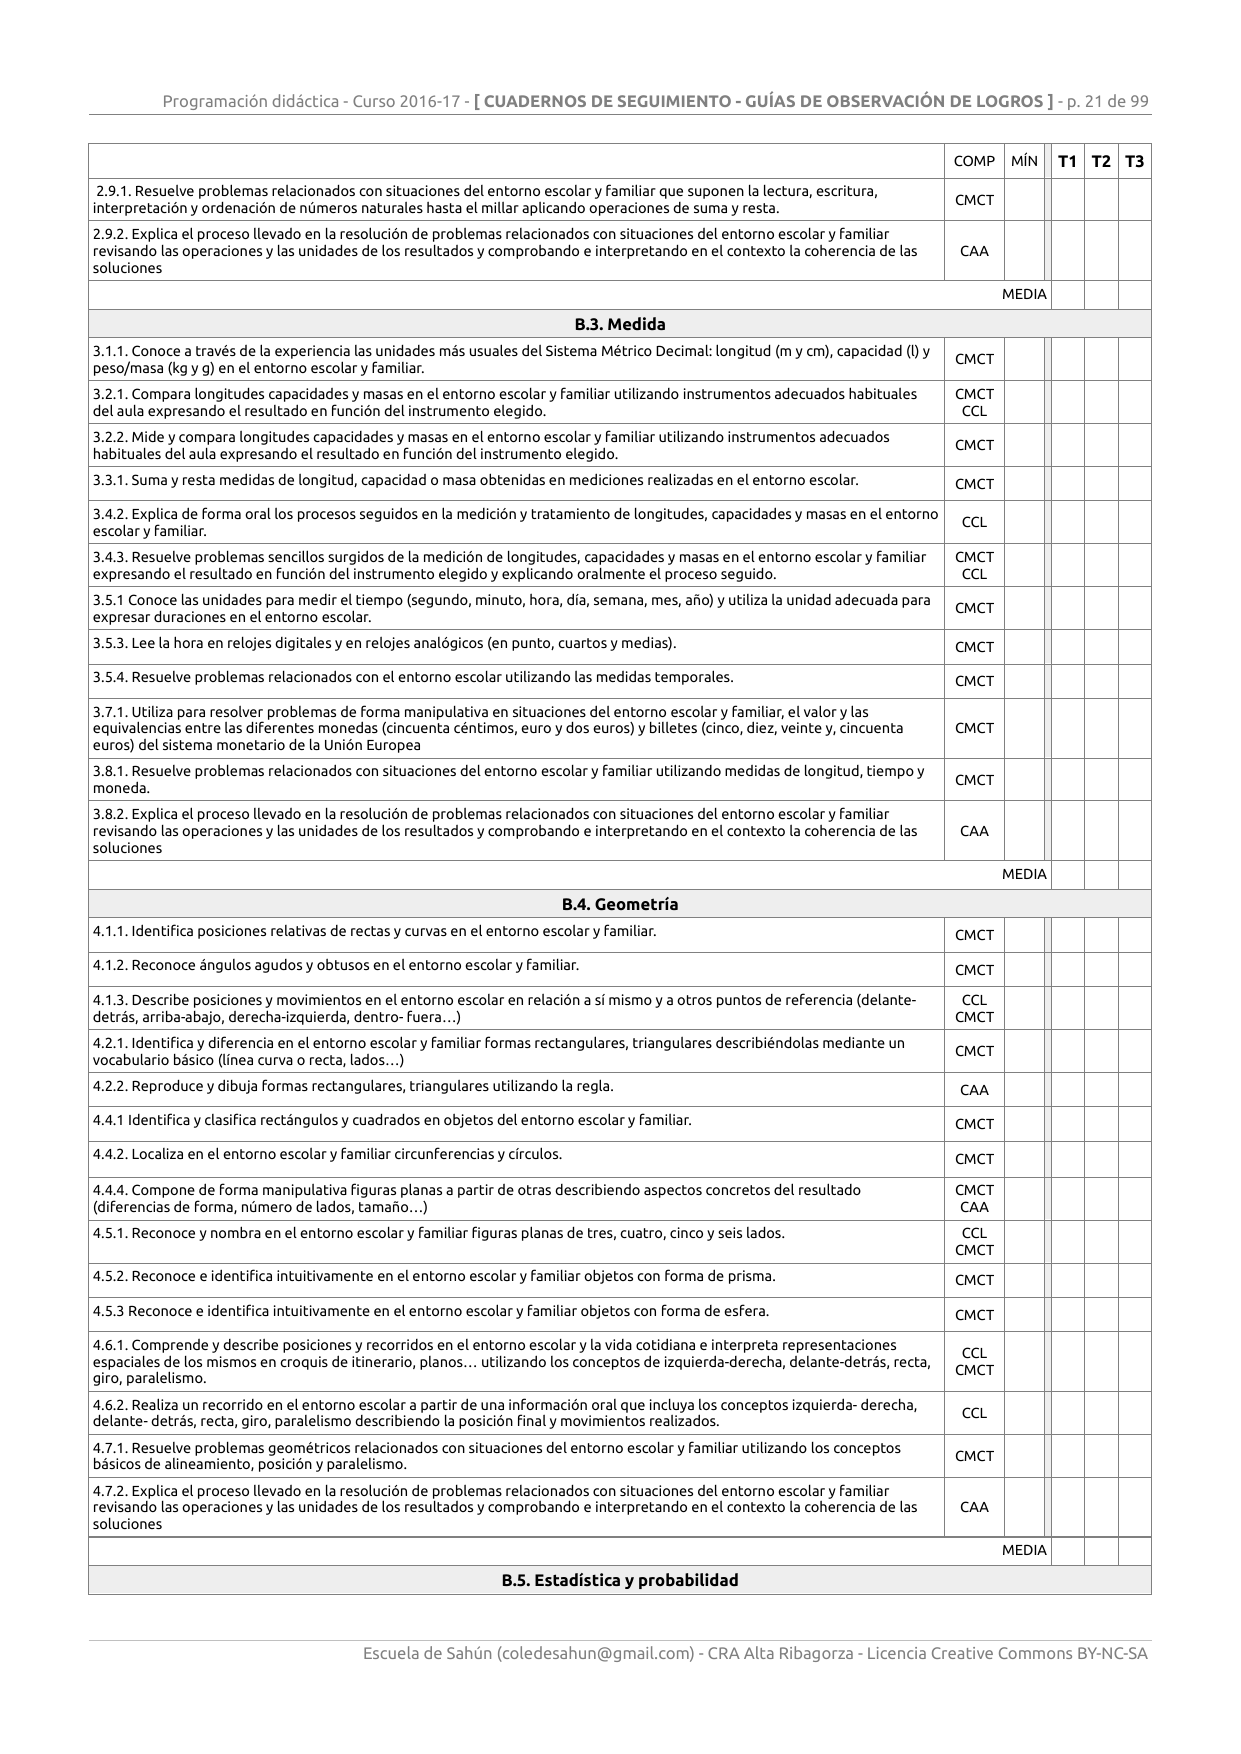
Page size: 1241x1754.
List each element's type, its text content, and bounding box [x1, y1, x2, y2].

table_cell [1085, 1298, 1118, 1331]
table_cell [1085, 918, 1118, 952]
table_cell [1085, 587, 1118, 629]
table_cell [1085, 179, 1118, 220]
table_cell [1045, 1178, 1051, 1219]
table_cell [1005, 699, 1044, 757]
table_cell 3.8.1. Resuelve problemas relacionados con situaciones del entorno escolar y familiar utilizando medidas de longitud, tiempo y moneda. [89, 759, 944, 800]
table_cell [1005, 918, 1044, 952]
table_cell [1119, 281, 1151, 309]
table_cell B.3. Medida [89, 310, 1151, 337]
table_cell [1085, 1107, 1118, 1141]
table_cell [1085, 953, 1118, 986]
table_cell [1052, 179, 1084, 220]
table_cell CMCT [945, 424, 1004, 466]
table_cell 3.4.3. Resuelve problemas sencillos surgidos de la medición de longitudes, capacidades y masas en el entorno escolar y familiar expresando el resultado en función del instrumento elegido y explicando oralmente el proceso seguido. [89, 544, 944, 586]
table_cell [1005, 381, 1044, 423]
table_header T1 [1052, 144, 1084, 177]
table_cell [1005, 1332, 1044, 1391]
table_cell [1045, 1392, 1051, 1434]
table_cell [1119, 381, 1151, 423]
table_cell [1005, 544, 1044, 586]
table_cell [1005, 1073, 1044, 1106]
table_cell [1052, 1538, 1084, 1565]
table_cell [1052, 1435, 1084, 1477]
table_cell [1005, 501, 1044, 543]
table_cell [1085, 281, 1118, 309]
table_cell [1119, 179, 1151, 220]
table_cell [1052, 1073, 1084, 1106]
table_cell [1119, 587, 1151, 629]
table_cell [1119, 1221, 1151, 1262]
table_cell CMCT CAA [945, 1178, 1004, 1219]
table_cell MEDIA [89, 861, 1051, 889]
table_cell [1052, 381, 1084, 423]
table_cell [1085, 987, 1118, 1029]
table_cell CMCT [945, 1142, 1004, 1177]
table_cell 3.8.2. Explica el proceso llevado en la resolución de problemas relacionados con situaciones del entorno escolar y familiar revisando las operaciones y las unidades de los resultados y comprobando e interpretando en el contexto la coherencia de las soluciones [89, 801, 944, 860]
table_cell CMCT [945, 665, 1004, 698]
table_cell [1119, 1332, 1151, 1391]
table_header [1045, 144, 1051, 177]
table_cell [1052, 630, 1084, 663]
table_cell [1045, 1298, 1051, 1331]
table_cell [1119, 861, 1151, 889]
table_cell [1052, 467, 1084, 500]
table_cell [1045, 467, 1051, 500]
table_cell [1085, 221, 1118, 280]
table_cell [1045, 179, 1051, 220]
table_cell CMCT [945, 759, 1004, 800]
table_cell CCL CMCT [945, 987, 1004, 1029]
table_cell [1045, 424, 1051, 466]
table_cell 4.2.1. Identifica y diferencia en el entorno escolar y familiar formas rectangulares, triangulares describiéndolas mediante un vocabulario básico (línea curva o recta, lados…) [89, 1030, 944, 1072]
table_header T3 [1119, 144, 1151, 177]
table_cell CMCT [945, 179, 1004, 220]
table_cell [1005, 1142, 1044, 1177]
table_cell [1005, 630, 1044, 663]
table_cell CMCT [945, 587, 1004, 629]
table_cell [1052, 338, 1084, 380]
table_cell [1045, 587, 1051, 629]
table_cell [1052, 544, 1084, 586]
table_cell [1045, 918, 1051, 952]
table_cell [1085, 544, 1118, 586]
table_cell 4.7.2. Explica el proceso llevado en la resolución de problemas relacionados con situaciones del entorno escolar y familiar revisando las operaciones y las unidades de los resultados y comprobando e interpretando en el contexto la coherencia de las soluciones [89, 1478, 944, 1536]
table_cell [1085, 1178, 1118, 1219]
table_cell [1119, 953, 1151, 986]
table_cell [1052, 759, 1084, 800]
table_cell [1045, 665, 1051, 698]
table_cell [1085, 381, 1118, 423]
table_cell CMCT [945, 1264, 1004, 1297]
table_cell [1085, 759, 1118, 800]
table_cell [1119, 699, 1151, 757]
table_cell 3.3.1. Suma y resta medidas de longitud, capacidad o masa obtenidas en mediciones realizadas en el entorno escolar. [89, 467, 944, 500]
table_cell CMCT [945, 1107, 1004, 1141]
table_cell 4.5.1. Reconoce y nombra en el entorno escolar y familiar figuras planas de tres, cuatro, cinco y seis lados. [89, 1221, 944, 1262]
table_cell CMCT [945, 630, 1004, 663]
table_cell CMCT [945, 1435, 1004, 1477]
table_cell [1052, 587, 1084, 629]
table_cell [1119, 759, 1151, 800]
table_cell [1045, 953, 1051, 986]
table_cell [1119, 1435, 1151, 1477]
table_cell CCL [945, 1392, 1004, 1434]
table_cell CCL CMCT [945, 1221, 1004, 1262]
table_cell [1119, 338, 1151, 380]
table_cell 4.1.1. Identifica posiciones relativas de rectas y curvas en el entorno escolar y familiar. [89, 918, 944, 952]
table_header T2 [1085, 144, 1118, 177]
table_cell [1052, 665, 1084, 698]
table_cell [1052, 801, 1084, 860]
table_cell [1045, 501, 1051, 543]
table_cell [1119, 1030, 1151, 1072]
table_cell [1085, 1435, 1118, 1477]
table_cell [1052, 918, 1084, 952]
table_cell 2.9.2. Explica el proceso llevado en la resolución de problemas relacionados con situaciones del entorno escolar y familiar revisando las operaciones y las unidades de los resultados y comprobando e interpretando en el contexto la coherencia de las soluciones [89, 221, 944, 280]
table_cell CAA [945, 221, 1004, 280]
table_cell [1052, 1030, 1084, 1072]
table_cell [1005, 801, 1044, 860]
table_cell [1005, 338, 1044, 380]
table_cell CMCT [945, 467, 1004, 500]
table_cell [1119, 801, 1151, 860]
table_cell [1085, 1264, 1118, 1297]
table_cell 4.4.2. Localiza en el entorno escolar y familiar circunferencias y círculos. [89, 1142, 944, 1177]
table_cell [1085, 861, 1118, 889]
table_cell [1052, 1392, 1084, 1434]
table_cell CMCT [945, 918, 1004, 952]
table_cell [1119, 1538, 1151, 1565]
table_cell [1119, 501, 1151, 543]
table_cell [1005, 1264, 1044, 1297]
table_cell 4.6.2. Realiza un recorrido en el entorno escolar a partir de una información oral que incluya los conceptos izquierda- derecha, delante- detrás, recta, giro, paralelismo describiendo la posición final y movimientos realizados. [89, 1392, 944, 1434]
table_cell [1085, 1142, 1118, 1177]
table_cell CCL CMCT [945, 1332, 1004, 1391]
table_cell [1085, 1030, 1118, 1072]
table_cell MEDIA [89, 281, 1051, 309]
table_cell 4.6.1. Comprende y describe posiciones y recorridos en el entorno escolar y la vida cotidiana e interpreta representaciones espaciales de los mismos en croquis de itinerario, planos… utilizando los conceptos de izquierda-derecha, delante-detrás, recta, giro, paralelismo. [89, 1332, 944, 1391]
table_cell [1045, 1142, 1051, 1177]
table_cell CAA [945, 801, 1004, 860]
table_cell [1005, 1298, 1044, 1331]
table_cell [1005, 759, 1044, 800]
table_cell 3.7.1. Utiliza para resolver problemas de forma manipulativa en situaciones del entorno escolar y familiar, el valor y las equivalencias entre las diferentes monedas (cincuenta céntimos, euro y dos euros) y billetes (cinco, diez, veinte y, cincuenta euros) del sistema monetario de la Unión Europea [89, 699, 944, 757]
table_cell [1085, 424, 1118, 466]
table_cell [1052, 424, 1084, 466]
table_cell [1085, 1538, 1118, 1565]
table_cell 4.2.2. Reproduce y dibuja formas rectangulares, triangulares utilizando la regla. [89, 1073, 944, 1106]
table_cell [1005, 587, 1044, 629]
table_cell [1119, 467, 1151, 500]
table_cell CMCT [945, 338, 1004, 380]
table_cell 3.5.4. Resuelve problemas relacionados con el entorno escolar utilizando las medidas temporales. [89, 665, 944, 698]
table_cell [1005, 1030, 1044, 1072]
table_cell 2.9.1. Resuelve problemas relacionados con situaciones del entorno escolar y familiar que suponen la lectura, escritura, interpretación y ordenación de números naturales hasta el millar aplicando operaciones de suma y resta. [89, 179, 944, 220]
table_cell CAA [945, 1073, 1004, 1106]
table_cell [1045, 1030, 1051, 1072]
table_cell 4.1.2. Reconoce ángulos agudos y obtusos en el entorno escolar y familiar. [89, 953, 944, 986]
table_cell [1005, 221, 1044, 280]
table_cell 4.1.3. Describe posiciones y movimientos en el entorno escolar en relación a sí mismo y a otros puntos de referencia (delante-detrás, arriba-abajo, derecha-izquierda, dentro- fuera…) [89, 987, 944, 1029]
table_cell 4.5.2. Reconoce e identifica intuitivamente en el entorno escolar y familiar objetos con forma de prisma. [89, 1264, 944, 1297]
table_cell [1005, 467, 1044, 500]
table_cell [1005, 665, 1044, 698]
table_cell 4.7.1. Resuelve problemas geométricos relacionados con situaciones del entorno escolar y familiar utilizando los conceptos básicos de alineamiento, posición y paralelismo. [89, 1435, 944, 1477]
table_cell [1119, 630, 1151, 663]
table_cell [1005, 953, 1044, 986]
table_cell [1045, 1478, 1051, 1536]
table_cell [1052, 1264, 1084, 1297]
table_cell [1045, 1221, 1051, 1262]
table_cell B.4. Geometría [89, 890, 1151, 917]
table_cell [1085, 630, 1118, 663]
table_cell [1045, 338, 1051, 380]
table_cell [1005, 179, 1044, 220]
table_cell [1045, 381, 1051, 423]
table_header MÍN [1005, 144, 1044, 177]
table_cell [1052, 1298, 1084, 1331]
table_header COMP [945, 144, 1004, 177]
table_cell B.5. Estadística y probabilidad [89, 1566, 1151, 1593]
table_header [89, 144, 944, 177]
table_cell CMCT [945, 1298, 1004, 1331]
table_cell [1045, 544, 1051, 586]
table_cell [1005, 1107, 1044, 1141]
table_cell [1005, 424, 1044, 466]
table_cell [1052, 861, 1084, 889]
table_cell [1052, 1332, 1084, 1391]
table_cell [1005, 987, 1044, 1029]
table_cell [1052, 281, 1084, 309]
table_cell [1045, 1264, 1051, 1297]
table_cell [1052, 1142, 1084, 1177]
table_cell CAA [945, 1478, 1004, 1536]
table_cell 4.4.1 Identifica y clasifica rectángulos y cuadrados en objetos del entorno escolar y familiar. [89, 1107, 944, 1141]
table_cell [1085, 801, 1118, 860]
table_cell [1085, 1073, 1118, 1106]
table_cell [1119, 424, 1151, 466]
table_cell 3.2.2. Mide y compara longitudes capacidades y masas en el entorno escolar y familiar utilizando instrumentos adecuados habituales del aula expresando el resultado en función del instrumento elegido. [89, 424, 944, 466]
table_cell [1119, 1178, 1151, 1219]
table_cell [1119, 1264, 1151, 1297]
table_cell [1085, 699, 1118, 757]
table_cell [1045, 221, 1051, 280]
table_cell [1045, 759, 1051, 800]
table_cell [1005, 1392, 1044, 1434]
table_cell 3.5.3. Lee la hora en relojes digitales y en relojes analógicos (en punto, cuartos y medias). [89, 630, 944, 663]
table_cell [1085, 338, 1118, 380]
table_cell [1045, 801, 1051, 860]
table_cell [1005, 1478, 1044, 1536]
table_cell CMCT [945, 1030, 1004, 1072]
table_cell [1119, 918, 1151, 952]
table_cell [1085, 1478, 1118, 1536]
table_cell [1119, 1298, 1151, 1331]
table_cell [1045, 1332, 1051, 1391]
table_cell [1085, 1332, 1118, 1391]
table_cell [1052, 1107, 1084, 1141]
table_cell [1085, 501, 1118, 543]
table_cell 4.4.4. Compone de forma manipulativa figuras planas a partir de otras describiendo aspectos concretos del resultado (diferencias de forma, número de lados, tamaño…) [89, 1178, 944, 1219]
table_cell [1005, 1435, 1044, 1477]
table_cell [1119, 1142, 1151, 1177]
table_cell [1045, 1107, 1051, 1141]
table_cell [1119, 987, 1151, 1029]
table_cell [1052, 699, 1084, 757]
table_cell CMCT [945, 953, 1004, 986]
table_cell 3.4.2. Explica de forma oral los procesos seguidos en la medición y tratamiento de longitudes, capacidades y masas en el entorno escolar y familiar. [89, 501, 944, 543]
table_cell [1005, 1221, 1044, 1262]
table_cell CMCT CCL [945, 544, 1004, 586]
table_cell [1052, 221, 1084, 280]
table_cell [1052, 987, 1084, 1029]
table_cell [1085, 665, 1118, 698]
table_cell [1085, 1221, 1118, 1262]
table_cell [1119, 1107, 1151, 1141]
table_cell [1052, 953, 1084, 986]
table_cell [1045, 1435, 1051, 1477]
table_cell [1119, 1478, 1151, 1536]
table_cell [1119, 221, 1151, 280]
table_cell [1045, 987, 1051, 1029]
table_cell 3.2.1. Compara longitudes capacidades y masas en el entorno escolar y familiar utilizando instrumentos adecuados habituales del aula expresando el resultado en función del instrumento elegido. [89, 381, 944, 423]
table_cell CMCT CCL [945, 381, 1004, 423]
table_cell 3.5.1 Conoce las unidades para medir el tiempo (segundo, minuto, hora, día, semana, mes, año) y utiliza la unidad adecuada para expresar duraciones en el entorno escolar. [89, 587, 944, 629]
table_cell [1119, 665, 1151, 698]
table_cell [1052, 1478, 1084, 1536]
table_cell MEDIA [89, 1538, 1051, 1565]
table_cell [1045, 699, 1051, 757]
table_cell CCL [945, 501, 1004, 543]
table_cell [1119, 544, 1151, 586]
table_cell [1045, 630, 1051, 663]
table_cell [1005, 1178, 1044, 1219]
table_cell 3.1.1. Conoce a través de la experiencia las unidades más usuales del Sistema Métrico Decimal: longitud (m y cm), capacidad (l) y peso/masa (kg y g) en el entorno escolar y familiar. [89, 338, 944, 380]
table_cell [1045, 1073, 1051, 1106]
table_cell [1085, 1392, 1118, 1434]
table_cell [1119, 1392, 1151, 1434]
table_cell [1119, 1073, 1151, 1106]
table_cell 4.5.3 Reconoce e identifica intuitivamente en el entorno escolar y familiar objetos con forma de esfera. [89, 1298, 944, 1331]
table_cell [1085, 467, 1118, 500]
table_cell [1052, 1221, 1084, 1262]
table_cell [1052, 1178, 1084, 1219]
table_cell CMCT [945, 699, 1004, 757]
table_cell [1052, 501, 1084, 543]
